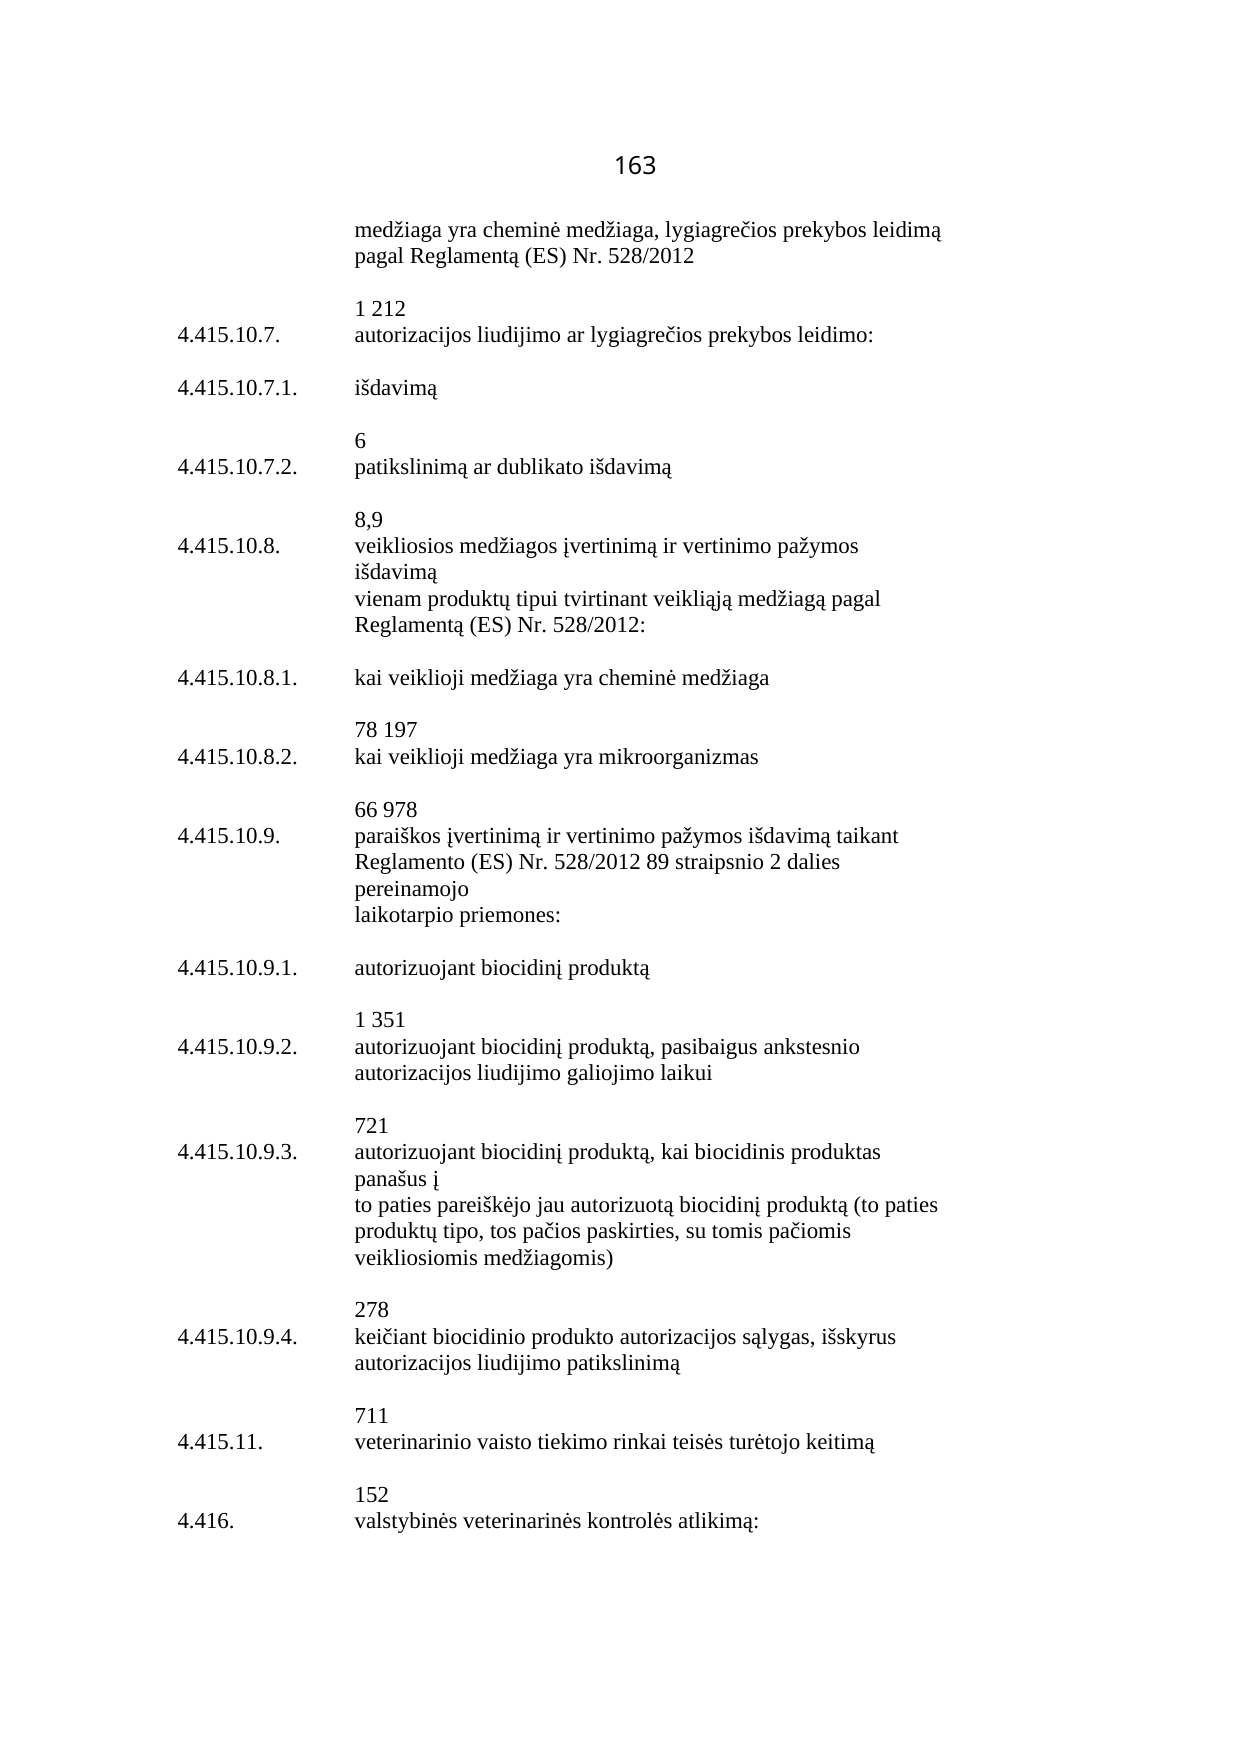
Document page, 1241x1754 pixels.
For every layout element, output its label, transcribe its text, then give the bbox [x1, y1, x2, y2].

text 4.415.10.9.1. autorizuojant biocidinį produktą 1 351 [177, 954, 945, 1033]
text 4.415.10.7.2. patikslinimą ar dublikato išdavimą 8,9 [177, 453, 945, 532]
text pagal Reglamentą (ES) Nr. 528/2012 1 212 [354, 242, 945, 321]
text medžiaga yra cheminė medžiaga, lygiagrečios prekybos leidimą [354, 216, 945, 242]
text Reglamentą (ES) Nr. 528/2012: [354, 611, 945, 664]
text 4.416. valstybinės veterinarinės kontrolės atlikimą: [177, 1507, 945, 1560]
text produktų tipo, tos pačios paskirties, su tomis pačiomis [354, 1217, 945, 1244]
text 4.415.10.8.2. kai veiklioji medžiaga yra mikroorganizmas 66 978 [177, 743, 945, 822]
text 4.415.10.7. autorizacijos liudijimo ar lygiagrečios prekybos leidimo: [177, 321, 945, 374]
text 4.415.10.7.1. išdavimą 6 [177, 374, 945, 453]
text 4.415.10.9.4. keičiant biocidinio produkto autorizacijos sąlygas, išskyrus [177, 1323, 945, 1349]
text 4.415.10.9.3. autorizuojant biocidinį produktą, kai biocidinis produktas panašus į [177, 1138, 945, 1191]
text 4.415.11. veterinarinio vaisto tiekimo rinkai teisės turėtojo keitimą 152 [177, 1428, 945, 1507]
text autorizacijos liudijimo galiojimo laikui 721 [354, 1059, 945, 1138]
text veikliosiomis medžiagomis) 278 [354, 1244, 945, 1323]
text to paties pareiškėjo jau autorizuotą biocidinį produktą (to paties [354, 1191, 945, 1217]
text Reglamento (ES) Nr. 528/2012 89 straipsnio 2 dalies pereinamojo [354, 848, 945, 901]
text 4.415.10.9. paraiškos įvertinimą ir vertinimo pažymos išdavimą taikant [177, 822, 945, 848]
text autorizacijos liudijimo patikslinimą 711 [354, 1349, 945, 1428]
text 4.415.10.8.1. kai veiklioji medžiaga yra cheminė medžiaga 78 197 [177, 664, 945, 743]
text laikotarpio priemones: [354, 901, 945, 954]
text 4.415.10.8. veikliosios medžiagos įvertinimą ir vertinimo pažymos išdavimą [177, 532, 945, 585]
text 4.415.10.9.2. autorizuojant biocidinį produktą, pasibaigus ankstesnio [177, 1033, 945, 1059]
text vienam produktų tipui tvirtinant veikliąją medžiagą pagal [354, 585, 945, 611]
